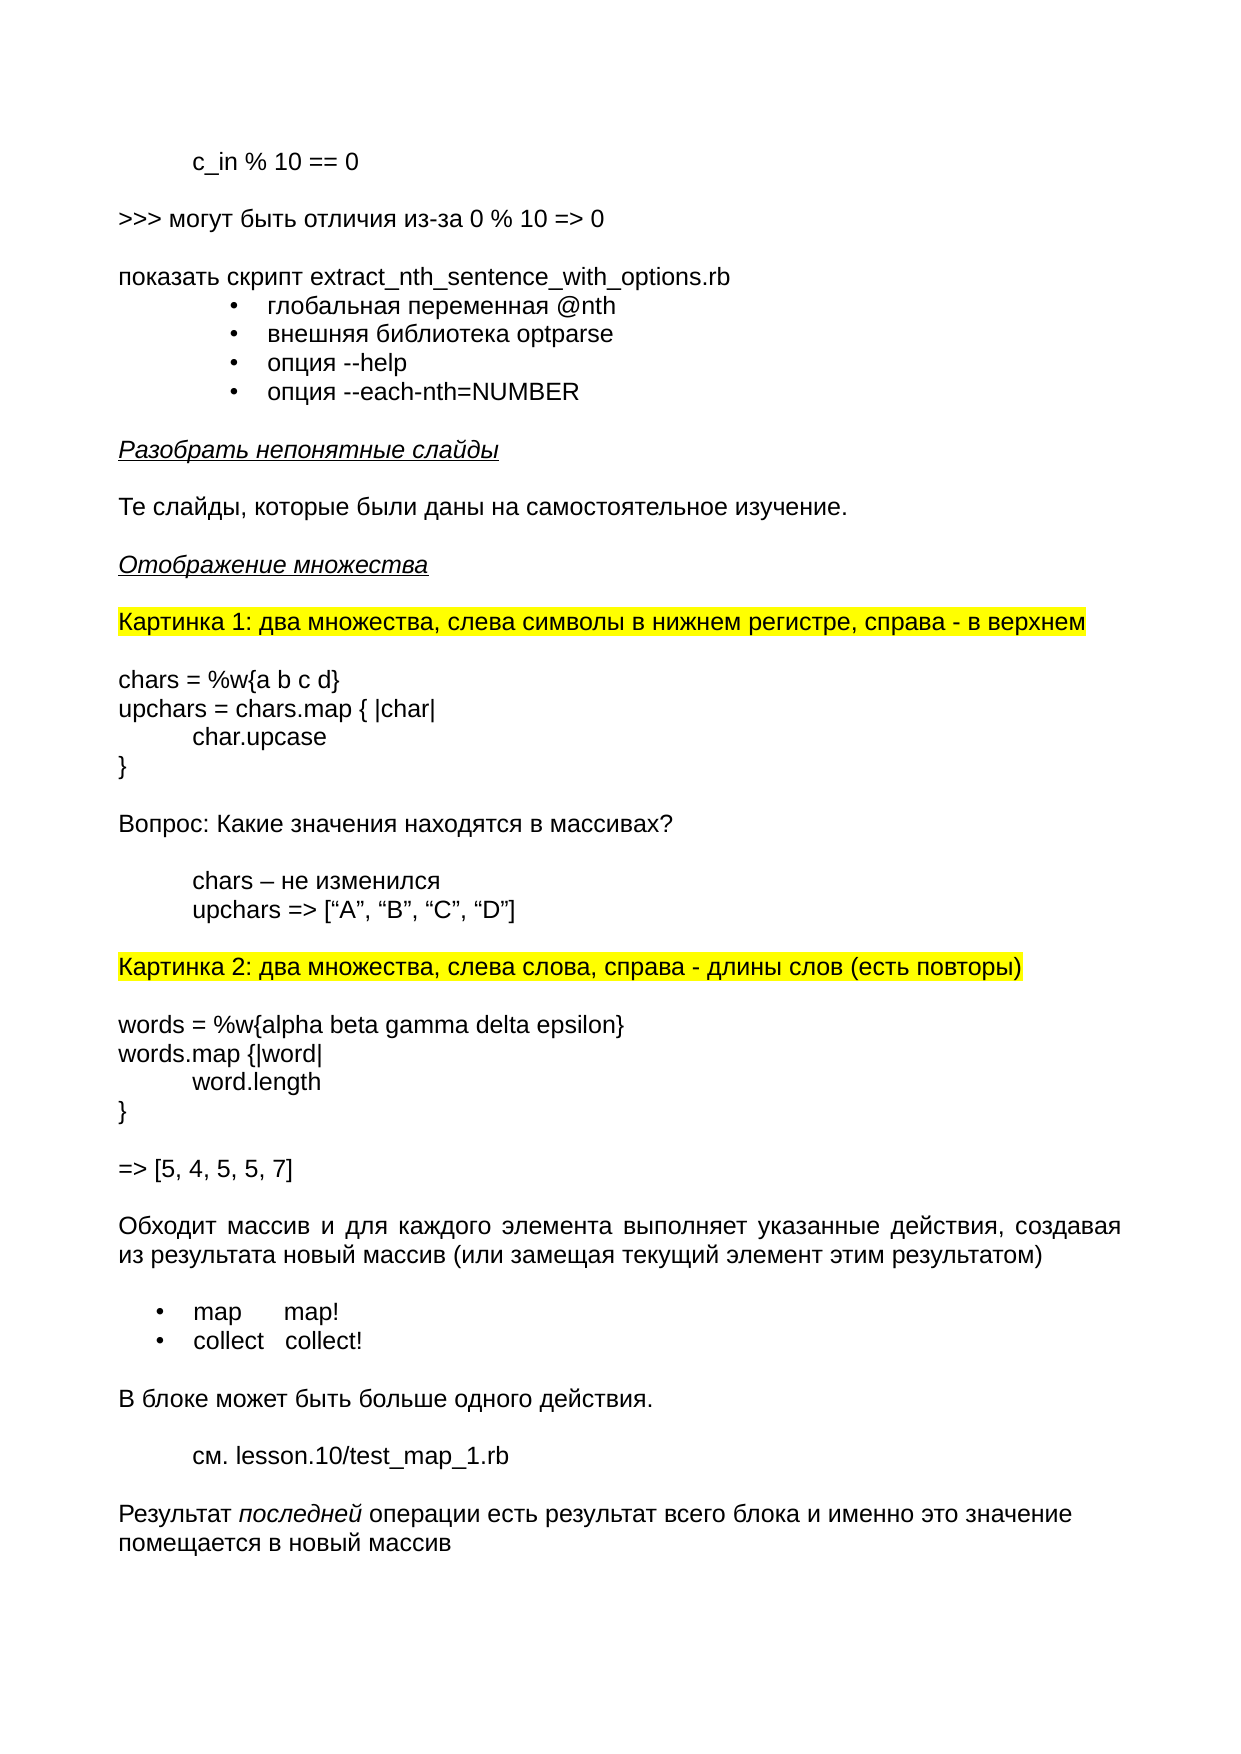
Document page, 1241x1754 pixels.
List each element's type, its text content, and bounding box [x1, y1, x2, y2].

text word.length [118, 1067, 1122, 1096]
text upchars = chars.map { |char| [118, 693, 1122, 722]
text } [118, 1096, 1122, 1125]
text c_in % 10 == 0 [118, 147, 1122, 176]
text Картинка 1: два множества, слева символы в нижнем регистре, справа - в верхнем [118, 607, 1122, 636]
text Результат последней операции есть результат всего блока и именно это значение помещается в новый массив [118, 1499, 1122, 1556]
list глобальная переменная @nth [229, 291, 1122, 319]
text => [5, 4, 5, 5, 7] [118, 1153, 1122, 1182]
text Те слайды, которые были даны на самостоятельное изучение. [118, 492, 1122, 521]
text см. lesson.10/test_map_1.rb [118, 1441, 1122, 1470]
text upchars => [“A”, “B”, “C”, “D”] [118, 895, 1122, 923]
list опция --help [229, 348, 1122, 377]
text chars = %w{a b c d} [118, 665, 1122, 693]
list collect collect! [156, 1326, 1122, 1355]
text words.map {|word| [118, 1038, 1122, 1067]
text chars – не изменился [118, 866, 1122, 895]
text words = %w{alpha beta gamma delta epsilon} [118, 1010, 1122, 1038]
text показать скрипт extract_nth_sentence_with_options.rb [118, 262, 1122, 291]
text } [118, 751, 1122, 780]
list внешняя библиотека optparse [229, 319, 1122, 348]
text Отображение множества [118, 550, 1122, 578]
text В блоке может быть больше одного действия. [118, 1384, 1122, 1412]
text Картинка 2: два множества, слева слова, справа - длины слов (есть повторы) [118, 952, 1122, 981]
text char.upcase [118, 722, 1122, 751]
text Разобрать непонятные слайды [118, 435, 1122, 463]
text >>> могут быть отличия из-за 0 % 10 => 0 [118, 204, 1122, 233]
list map map! [156, 1297, 1122, 1326]
list опция --each-nth=NUMBER [229, 377, 1122, 406]
text Вопрос: Какие значения находятся в массивах? [118, 808, 1122, 837]
text Обходит массив и для каждого элемента выполняет указанные действия, создавая из результата новый массив (или замещая текущий элемент этим результатом) [118, 1211, 1122, 1268]
